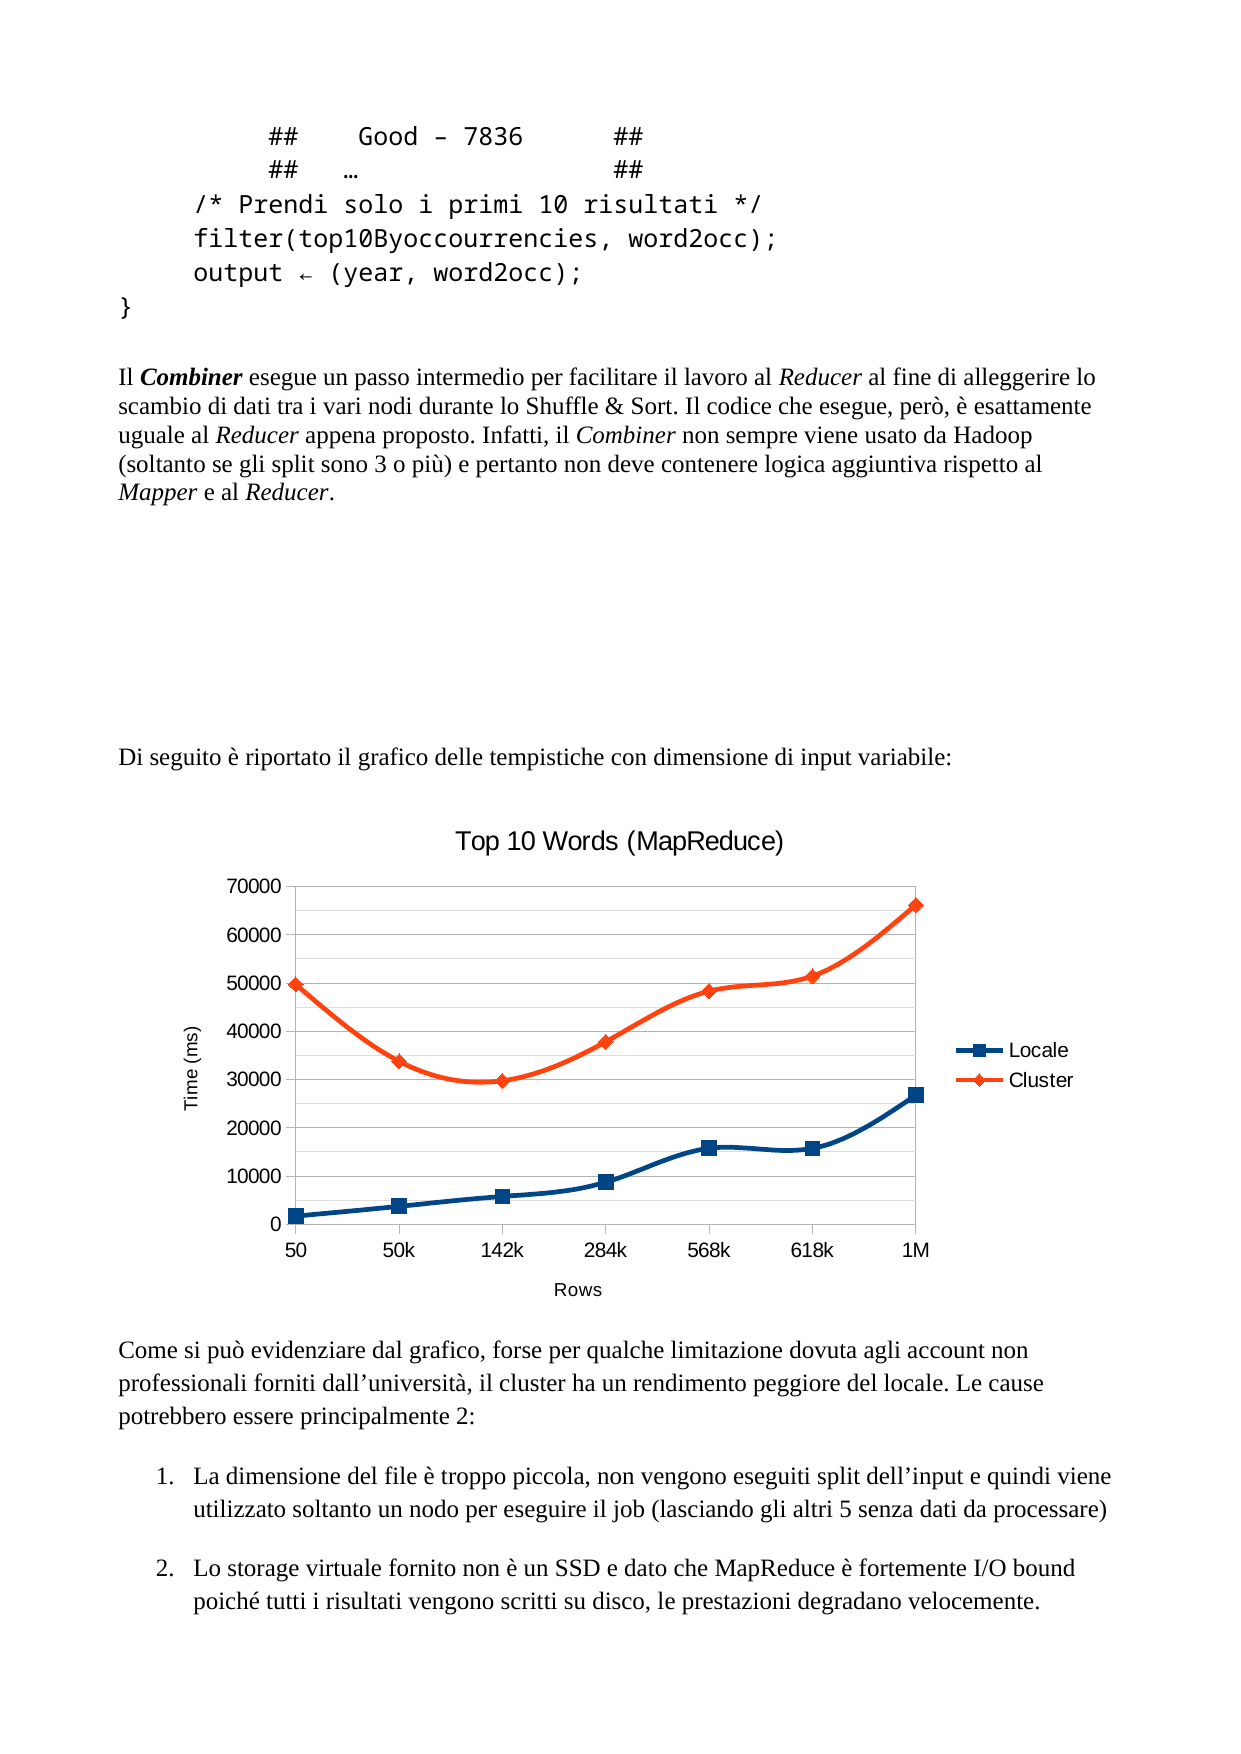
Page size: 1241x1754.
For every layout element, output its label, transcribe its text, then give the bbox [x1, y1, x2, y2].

text /* Prendi solo i primi 10 risultati */ [118, 186, 1122, 220]
text filter(top10Byoccourrencies, word2occ); [118, 220, 1122, 254]
text Il Combiner esegue un passo intermedio per facilitare il lavoro al Reducer al fine di alleggerire lo scambio di dati tra i vari nodi durante lo Shuffle & Sort. Il codice che esegue, però, è esattamente uguale al Reducer appena proposto. Infatti, il Combiner non sempre viene usato da Hadoop (soltanto se gli split sono 3 o più) e pertanto non deve contenere logica aggiuntiva rispetto al Mapper e al Reducer. [118, 362, 1122, 506]
text ## Good – 7836 ## [118, 118, 1122, 152]
text Come si può evidenziare dal grafico, forse per qualche limitazione dovuta agli account non professionali forniti dall’università, il cluster ha un rendimento peggiore del locale. Le cause potrebbero essere principalmente 2: [118, 806, 1122, 1430]
text ## … ## [118, 152, 1122, 186]
list Lo storage virtuale fornito non è un SSD e dato che MapReduce è fortemente I/O bound poiché tutti i risultati vengono scritti su disco, le prestazioni degradano velocemente. [156, 1553, 1122, 1615]
text output ← (year, word2occ); [118, 254, 1122, 288]
text Di seguito è riportato il grafico delle tempistiche con dimensione di input variabile: [118, 742, 1122, 771]
list La dimensione del file è troppo piccola, non vengono eseguiti split dell’input e quindi viene utilizzato soltanto un nodo per eseguire il job (lasciando gli altri 5 senza dati da processare) [156, 1461, 1122, 1523]
text } [118, 288, 1122, 322]
